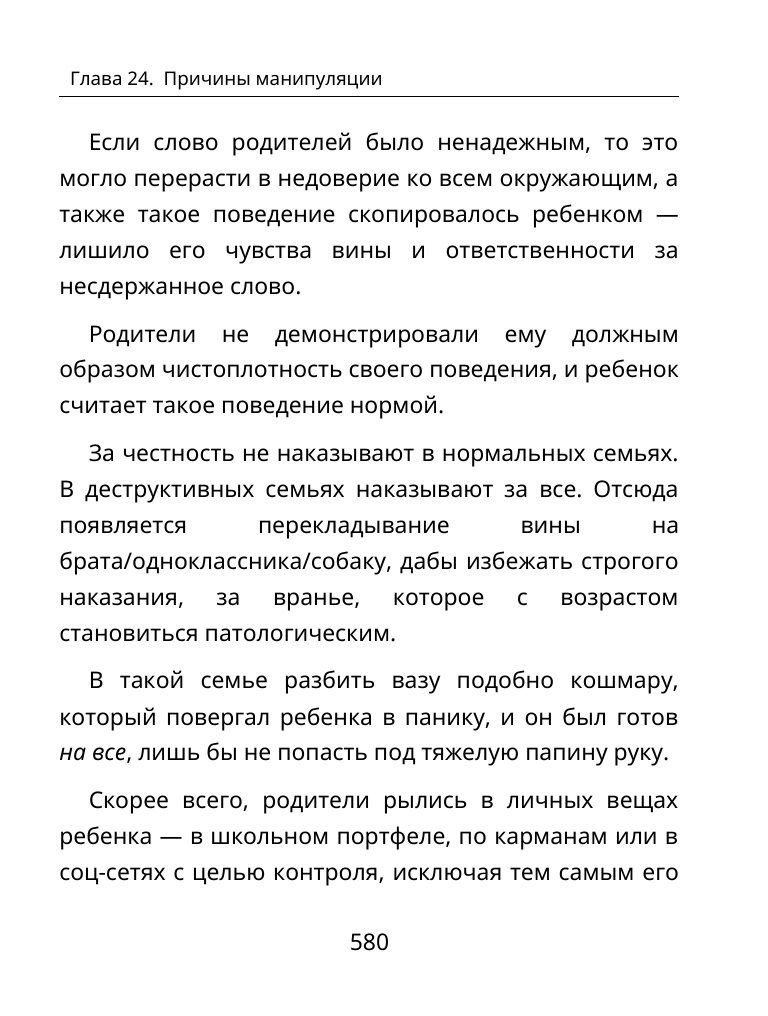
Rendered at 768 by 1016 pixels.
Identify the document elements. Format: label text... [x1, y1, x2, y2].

text Скорее всего, родители рылись в личных вещах ребенка — в школьном портфеле, по карманам или в соц-сетях с целью контроля, исключая тем самым его [59, 784, 679, 887]
text В такой семье разбить вазу подобно кошмару, который повергал ребенка в панику, и он был готов на все, лишь бы не попасть под тяжелую папину руку. [59, 664, 679, 768]
text Если слово родителей было ненадежным, то это могло перерасти в недоверие ко всем окружающим, а также такое поведение скопировалось ребенком — лишило его чувства вины и ответственности за несдержанное слово. [59, 126, 679, 301]
text Родители не демонстрировали ему должным образом чистоплотность своего поведения, и ребенок считает такое поведение нормой. [59, 317, 679, 421]
text За честность не наказывают в нормальных семьях. В деструктивных семьях наказывают за все. Отсюда появляется перекладывание вины на брата/однокласс­ника/собаку, дабы избежать строгого наказания, за вранье, которое с возрастом становиться патологическим. [59, 437, 679, 648]
